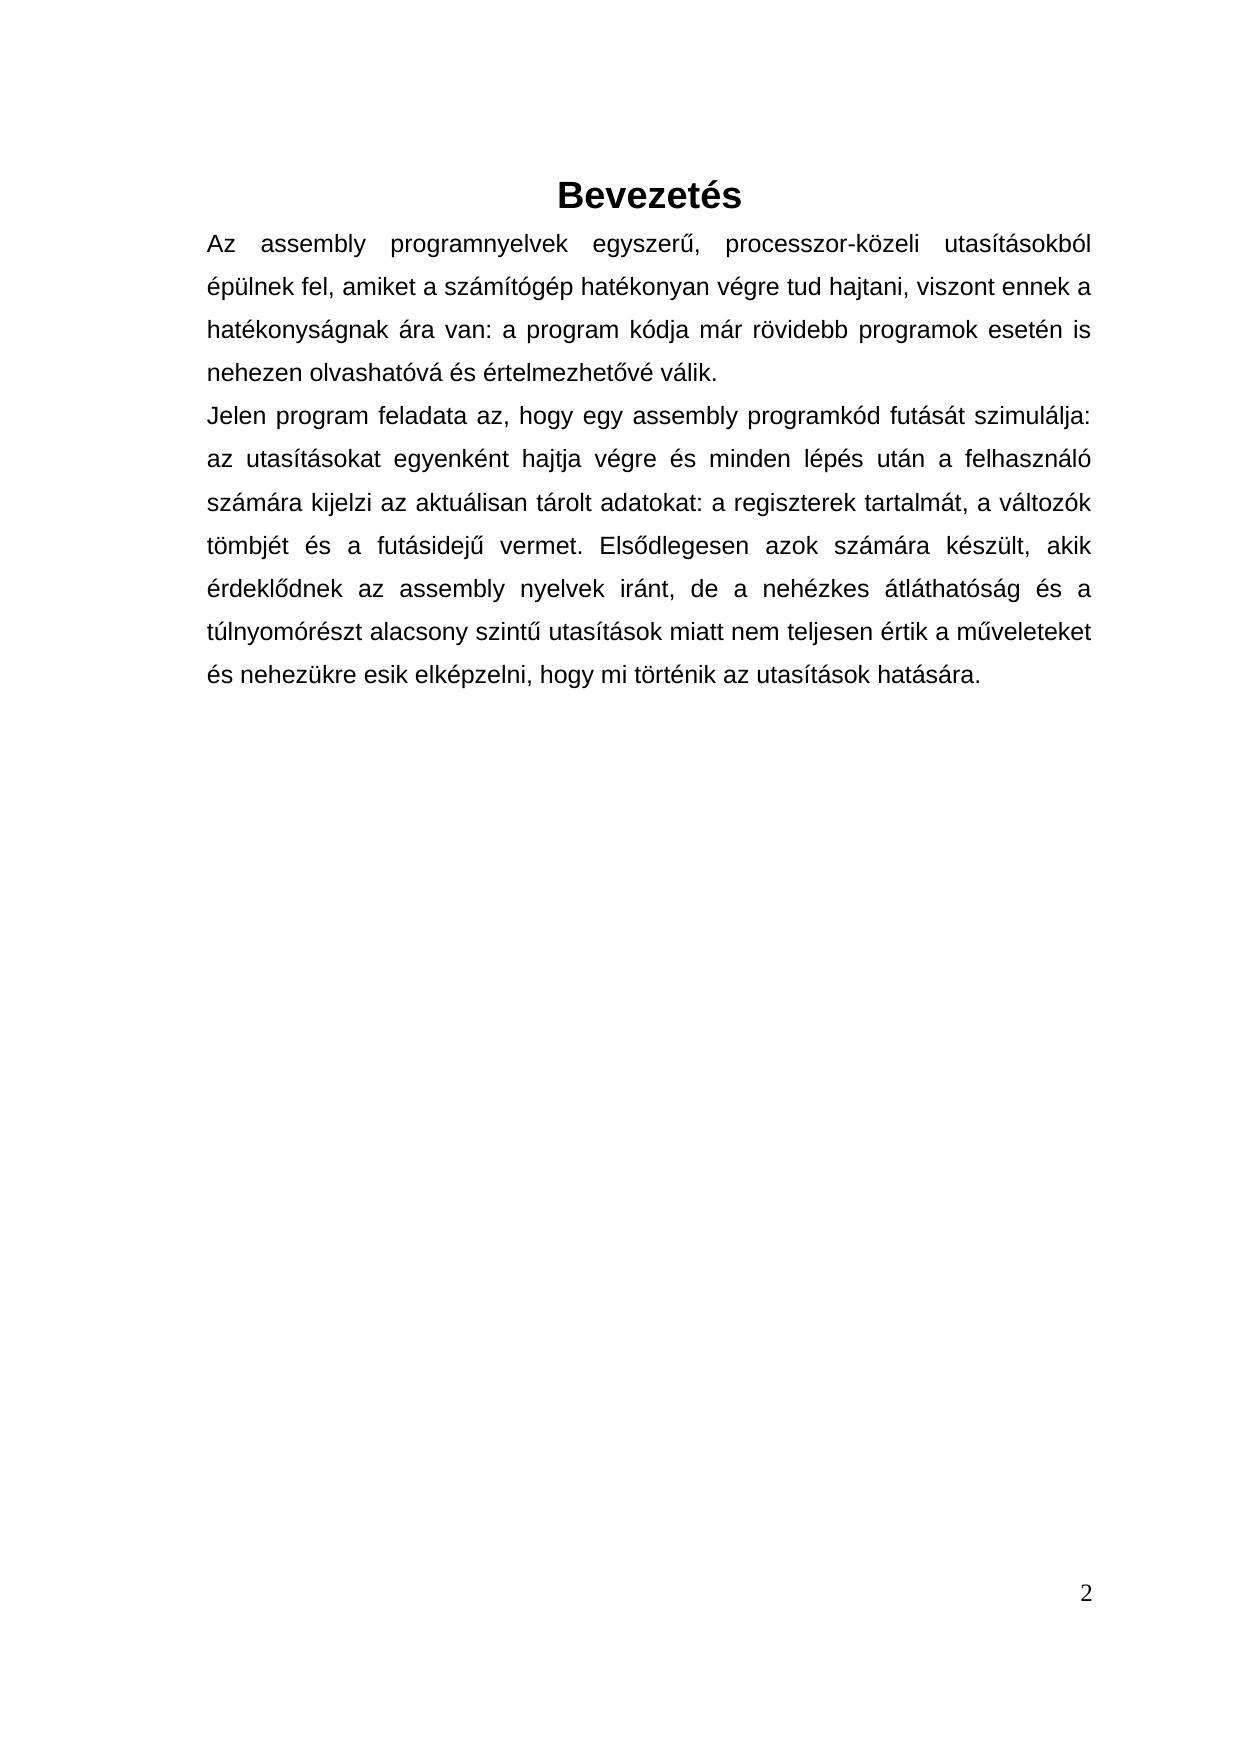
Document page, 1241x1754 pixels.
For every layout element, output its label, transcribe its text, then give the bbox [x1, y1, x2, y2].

text Jelen program feladata az, hogy egy assembly programkód futását szimulálja: az utasításokat egyenként hajtja végre és minden lépés után a felhasználó számára kijelzi az aktuálisan tárolt adatokat: a regiszterek tartalmát, a változók tömbjét és a futásidejű vermet. Elsődlegesen azok számára készült, akik érdeklődnek az assembly nyelvek iránt, de a nehézkes átláthatóság és a túlnyomórészt alacsony szintű utasítások miatt nem teljesen értik a műveleteket és nehezükre esik elképzelni, hogy mi történik az utasítások hatására. [207, 401, 1093, 689]
text Az assembly programnyelvek egyszerű, processzor-közeli utasításokból épülnek fel, amiket a számítógép hatékonyan végre tud hajtani, viszont ennek a hatékonyságnak ára van: a program kódja már rövidebb programok esetén is nehezen olvashatóvá és értelmezhetővé válik. [207, 229, 1093, 387]
subtitle Bevezetés [207, 173, 1093, 216]
